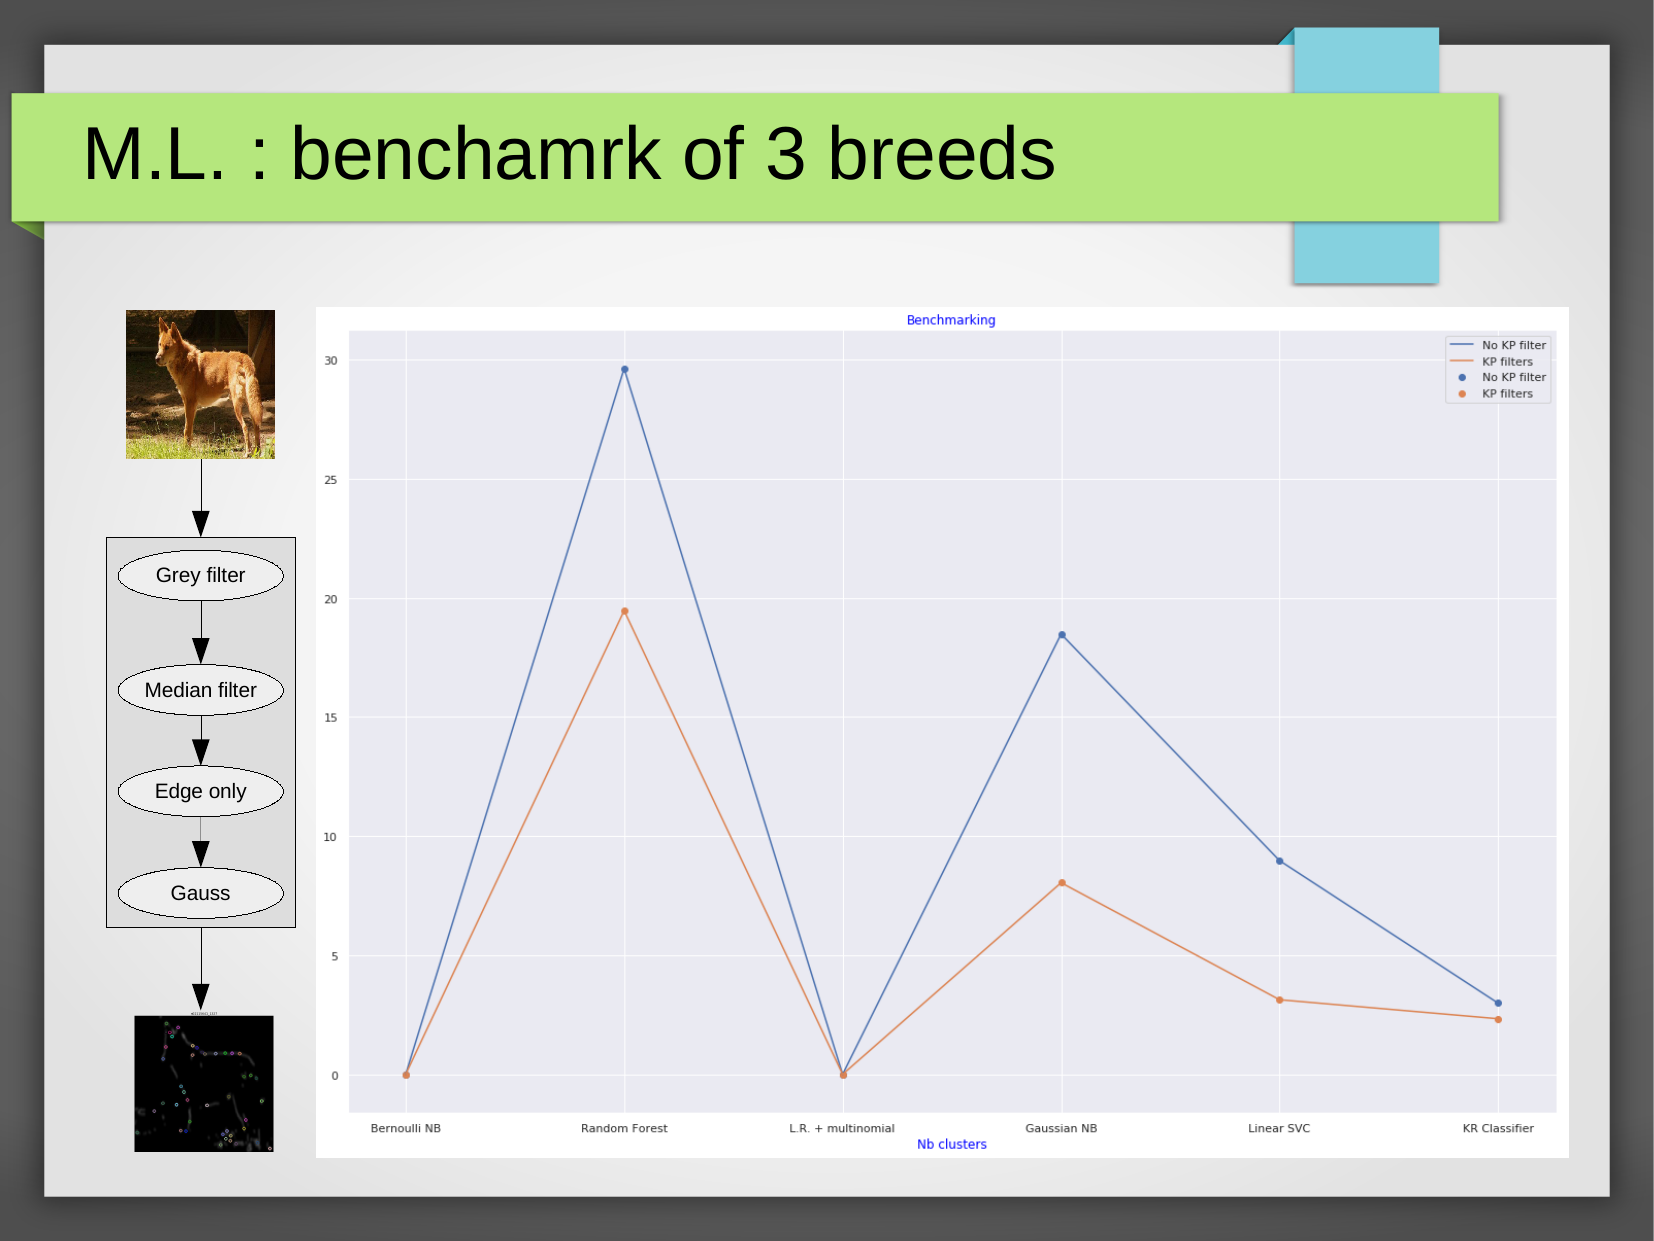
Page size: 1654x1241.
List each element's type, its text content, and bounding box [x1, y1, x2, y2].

text_box Gauss [118, 867, 284, 919]
text_box [106, 537, 296, 928]
title M.L. : benchamrk of 3 breeds [82, 94, 1264, 213]
text_box Median filter [118, 664, 284, 716]
text_box Edge only [118, 765, 284, 817]
text_box Grey filter [118, 550, 284, 601]
picture [0, 0, 1654, 1241]
